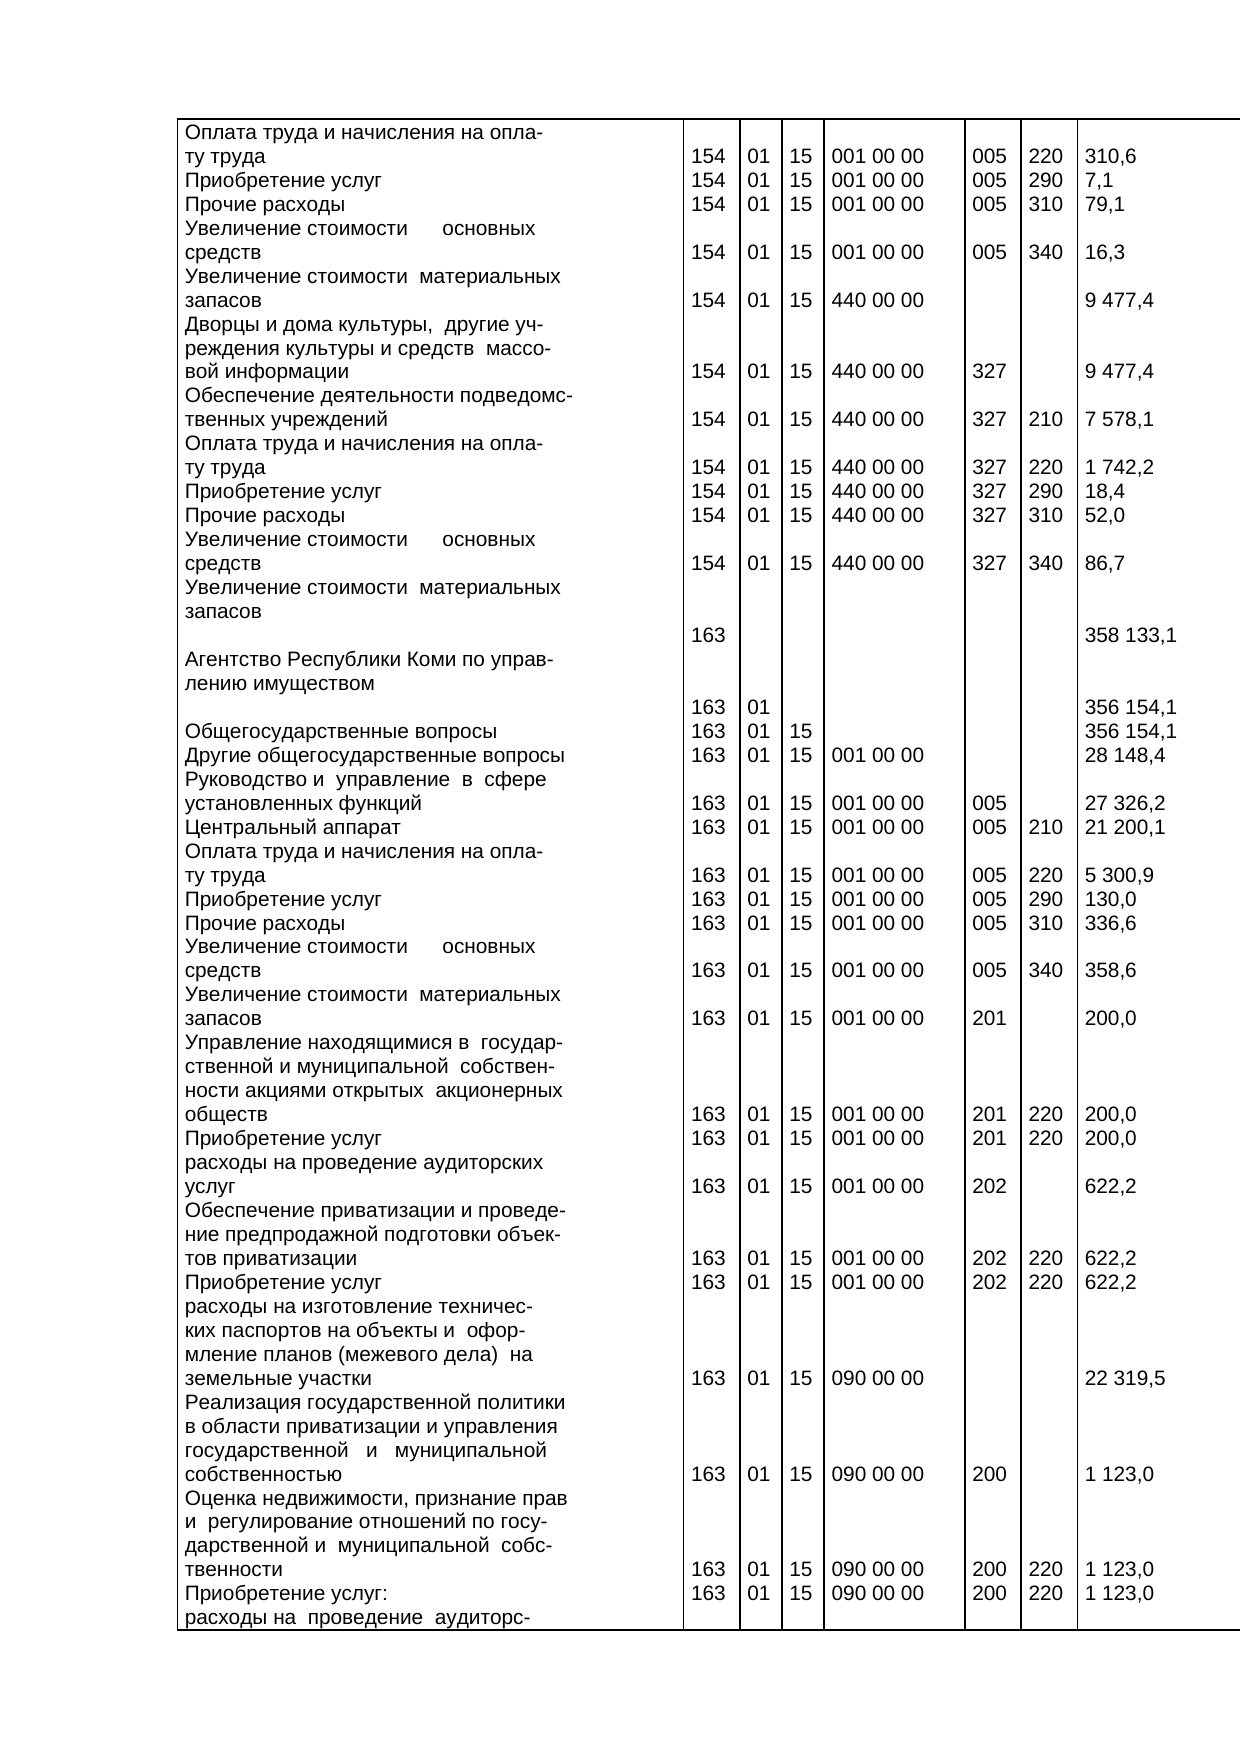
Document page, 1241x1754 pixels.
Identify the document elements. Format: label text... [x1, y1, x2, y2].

table_cell 01 01 01 01 01 01 01 01 01 01 01 01 01 01 01 01 01 01 01 01 01 01 01 01 01 01 01 01 01 01 [741, 120, 781, 1629]
table_cell Оплата труда и начисления на опла- ту труда Приобретение услуг Прочие расходы Увеличение стоимости основных средств Увеличение стоимости материальных запасов Дворцы и дома культуры, другие уч- реждения культуры и средств массо- вой информации Обеспечение деятельности подведомс- твенных учреждений Оплата труда и начисления на опла- ту труда Приобретение услуг Прочие расходы Увеличение стоимости основных средств Увеличение стоимости материальных запасов Агентство Республики Коми по управ- лению имуществом Общегосударственные вопросы Другие общегосударственные вопросы Руководство и управление в сфере установленных функций Центральный аппарат Оплата труда и начисления на опла- ту труда Приобретение услуг Прочие расходы Увеличение стоимости основных средств Увеличение стоимости материальных запасов Управление находящимися в государ- ственной и муниципальной собствен- ности акциями открытых акционерных обществ Приобретение услуг расходы на проведение аудиторских услуг Обеспечение приватизации и проведе- ние предпродажной подготовки объек- тов приватизации Приобретение услуг расходы на изготовление техничес- ких паспортов на объекты и офор- мление планов (межевого дела) на земельные участки Реализация государственной политики в области приватизации и управления государственной и муниципальной собственностью Оценка недвижимости, признание прав и регулирование отношений по госу- дарственной и муниципальной собс- твенности Приобретение услуг: расходы на проведение аудиторс- [178, 120, 683, 1629]
table_cell 154 154 154 154 154 154 154 154 154 154 154 163 163 163 163 163 163 163 163 163 163 163 163 163 163 163 163 163 163 163 163 [684, 120, 739, 1629]
table_cell 220 290 310 340 210 220 290 310 340 210 220 290 310 340 220 220 220 220 220 220 [1022, 120, 1077, 1629]
table_cell 005 005 005 005 327 327 327 327 327 327 005 005 005 005 005 005 201 201 201 202 202 202 200 200 200 [966, 120, 1020, 1629]
table_cell 15 15 15 15 15 15 15 15 15 15 15 15 15 15 15 15 15 15 15 15 15 15 15 15 15 15 15 15 15 [783, 120, 823, 1629]
table_cell 001 00 00 001 00 00 001 00 00 001 00 00 440 00 00 440 00 00 440 00 00 440 00 00 440 00 00 440 00 00 440 00 00 001 00 00 001 00 00 001 00 00 001 00 00 001 00 00 001 00 00 001 00 00 001 00 00 001 00 00 001 00 00 001 00 00 001 00 00 001 00 00 090 00 00 090 00 00 090 00 00 090 00 00 [825, 120, 964, 1629]
table_cell 310,6 7,1 79,1 16,3 9 477,4 9 477,4 7 578,1 1 742,2 18,4 52,0 86,7 358 133,1 356 154,1 356 154,1 28 148,4 27 326,2 21 200,1 5 300,9 130,0 336,6 358,6 200,0 200,0 200,0 622,2 622,2 622,2 22 319,5 1 123,0 1 123,0 1 123,0 [1078, 120, 1240, 1629]
